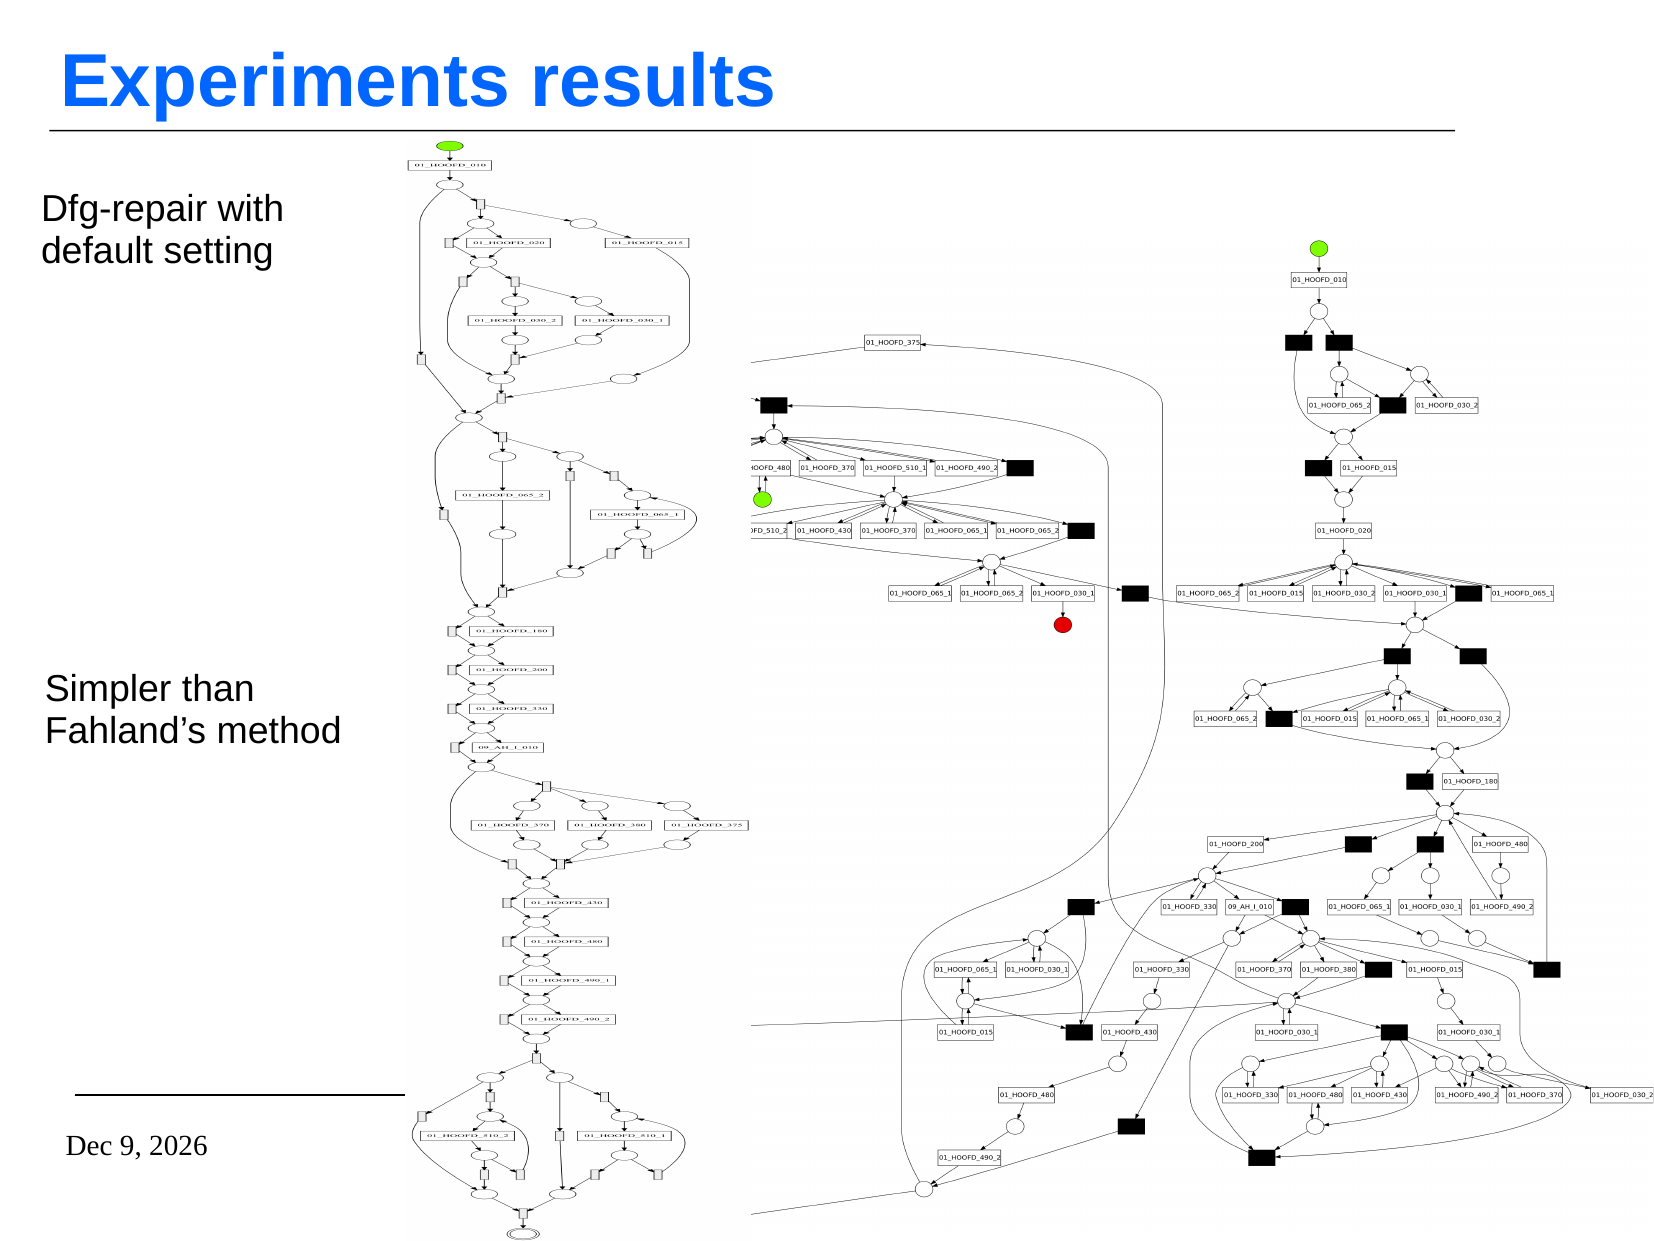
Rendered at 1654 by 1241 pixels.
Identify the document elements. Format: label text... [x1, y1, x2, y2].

title Experiments results [60, 30, 1549, 131]
text_box Dfg-repair with default setting [26, 180, 361, 298]
picture [405, 140, 1654, 1241]
text_box Simpler than Fahland’s method [30, 660, 421, 856]
